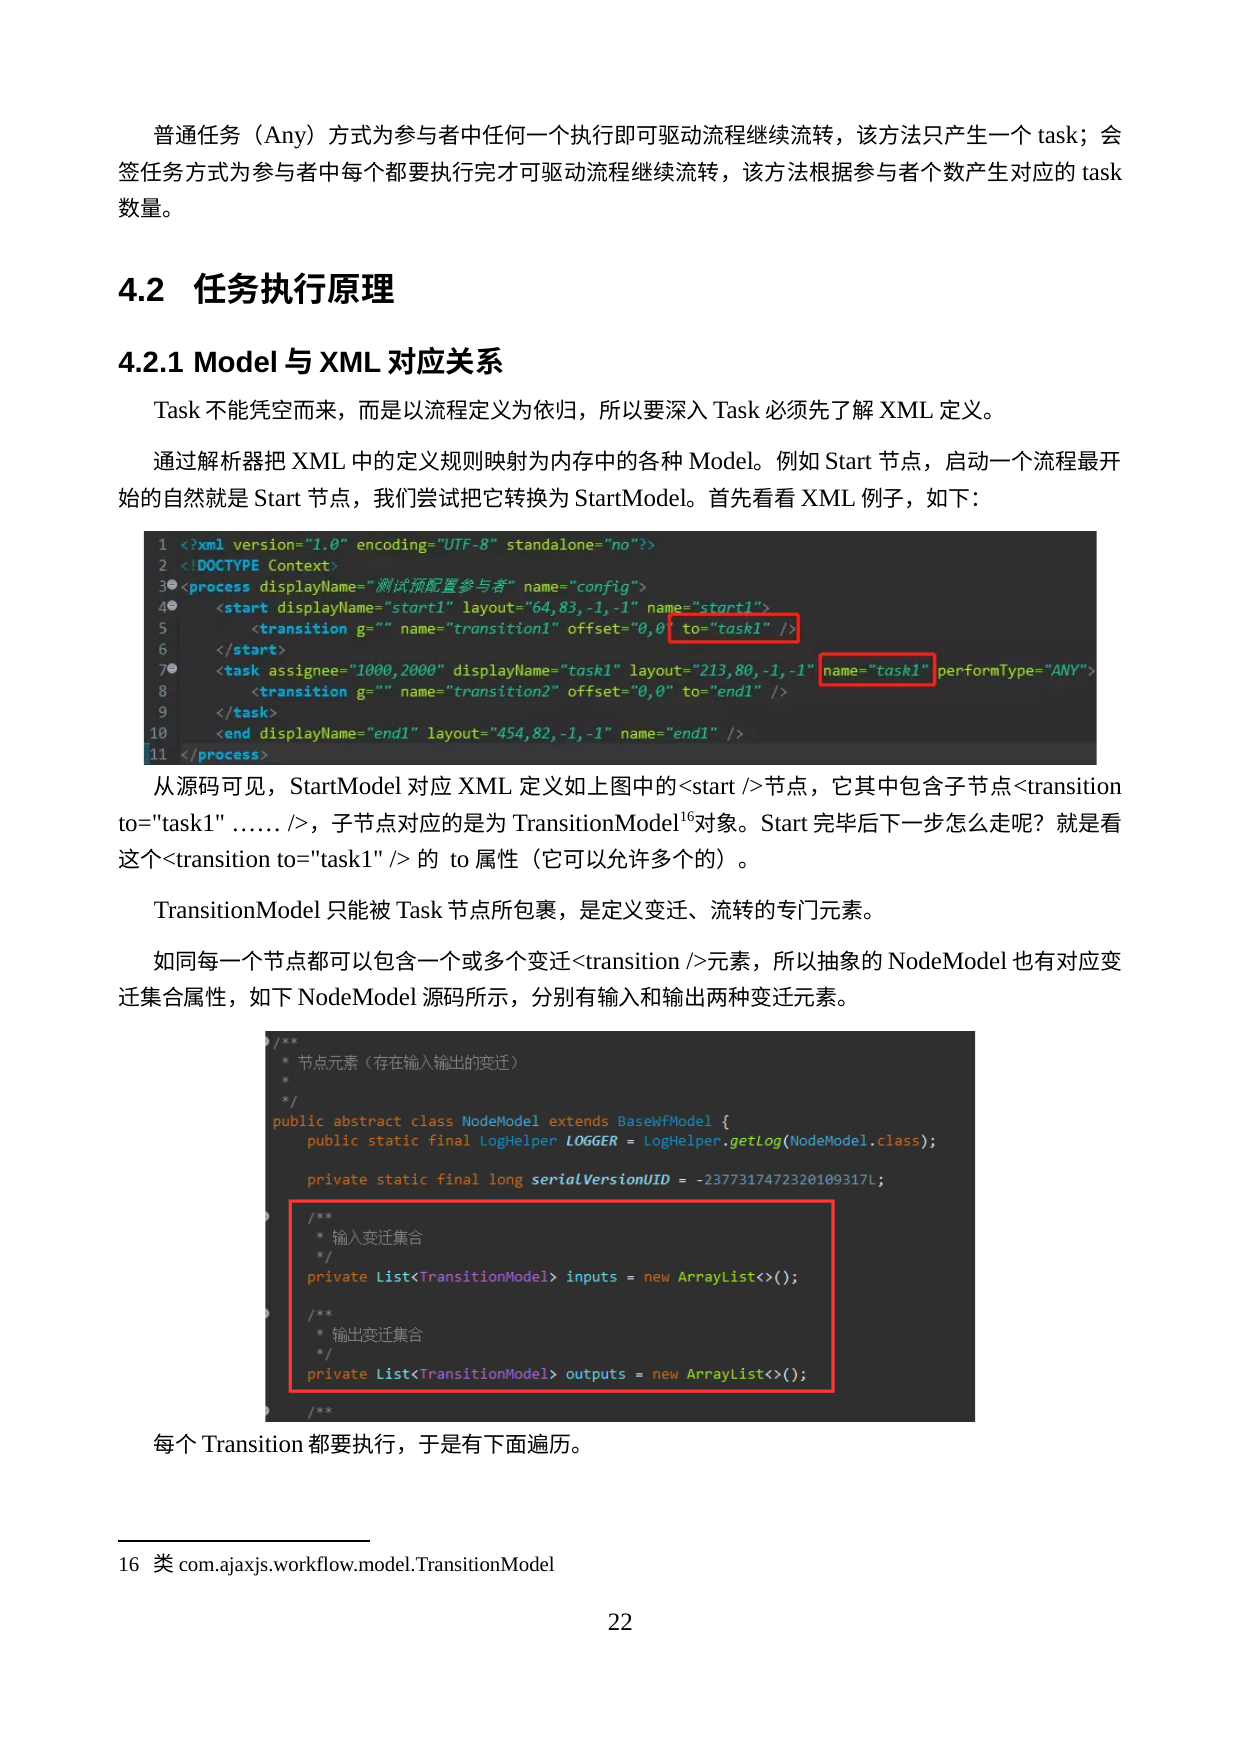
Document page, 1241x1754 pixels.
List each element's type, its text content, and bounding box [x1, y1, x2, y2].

subtitle 任务执行原理 [118, 263, 1122, 311]
text 普通任务（Any）方式为参与者中任何一个执行即可驱动流程继续流转，该方法只产生一个task；会签任务方式为参与者中每个都要执行完才可驱动流程继续流转，该方法根据参与者个数产生对应的task数量。 [118, 118, 1122, 222]
subtitle Model与XML对应关系 [118, 338, 1122, 381]
text 类com.ajaxjs.workflow.model.TransitionModel [118, 1547, 1122, 1578]
picture [265, 1031, 976, 1422]
text 通过解析器把XML中的定义规则映射为内存中的各种Model。例如Start 节点，启动一个流程最开始的自然就是Start 节点，我们尝试把它转换为StartModel。首先看看XML例子，如下： [118, 444, 1122, 512]
text 每个Transition都要执行，于是有下面遍历。 [118, 1422, 1122, 1458]
text 从源码可见，StartModel对应XML 定义如上图中的<start />节点，它其中包含子节点<transition to="task1" …… />，子节点对应的是为TransitionModel对象。Start完毕后下一步怎么走呢？就是看这个<transition to="task1" /> 的 to 属性（它可以允许多个的）。 [118, 765, 1122, 873]
text TransitionModel只能被Task节点所包裹，是定义变迁、流转的专门元素。 [118, 893, 1122, 924]
picture [143, 531, 1097, 765]
text Task不能凭空而来，而是以流程定义为依归，所以要深入Task必须先了解XML定义。 [118, 393, 1122, 425]
text 如同每一个节点都可以包含一个或多个变迁<transition />元素，所以抽象的NodeModel也有对应变迁集合属性，如下NodeModel源码所示，分别有输入和输出两种变迁元素。 [118, 944, 1122, 1012]
